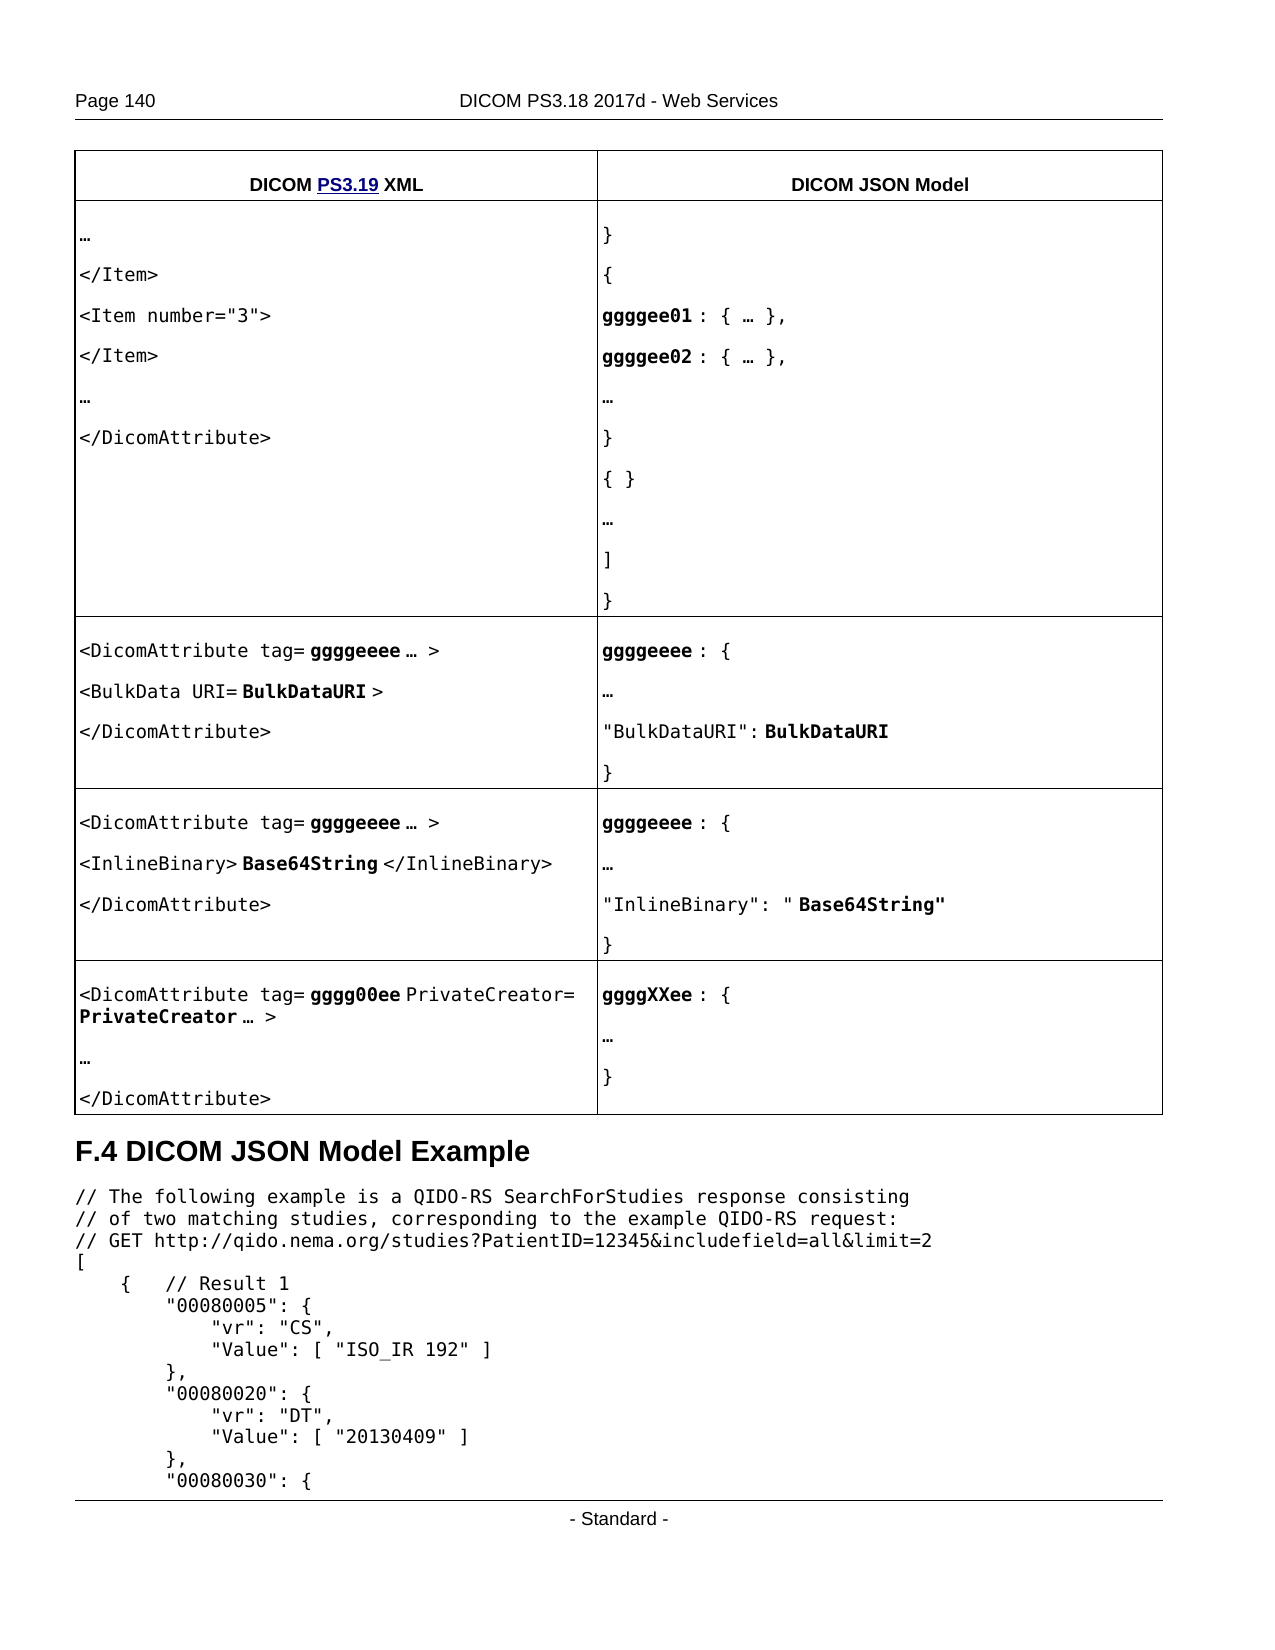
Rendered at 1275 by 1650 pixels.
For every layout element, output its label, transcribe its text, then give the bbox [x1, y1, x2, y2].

table_cell } { ggggee01 : { … }, ggggee02 : { … }, … } { } … ] } [598, 201, 1162, 616]
table_cell ggggeeee : { … "BulkDataURI": BulkDataURI } [598, 617, 1162, 788]
table_header DICOM PS3.19 XML [76, 151, 597, 200]
table_cell <DicomAttribute tag= ggggeeee … > <InlineBinary> Base64String </InlineBinary> </DicomAttribute> [76, 789, 597, 960]
text // The following example is a QIDO-RS SearchForStudies response consisting // of two matching studies, corresponding to the example QIDO-RS request: // GET http://qido.nema.org/studies?PatientID=12345&includefield=all&limit=2 [ { // Result 1 "00080005": { "vr": "CS", "Value": [ "ISO_IR 192" ] }, "00080020": { "vr": "DT", "Value": [ "20130409" ] }, "00080030": { [75, 1186, 1162, 1492]
table_header DICOM JSON Model [598, 151, 1162, 200]
table_cell … </Item> <Item number="3"> </Item> … </DicomAttribute> [76, 201, 597, 616]
table_cell <DicomAttribute tag= ggggeeee … > <BulkData URI= BulkDataURI > </DicomAttribute> [76, 617, 597, 788]
text F.4 DICOM JSON Model Example [75, 1134, 1162, 1167]
table_cell ggggeeee : { … "InlineBinary": " Base64String" } [598, 789, 1162, 960]
table_cell ggggXXee : { … } [598, 961, 1162, 1114]
table_cell <DicomAttribute tag= gggg00ee PrivateCreator= PrivateCreator … > … </DicomAttribute> [76, 961, 597, 1114]
